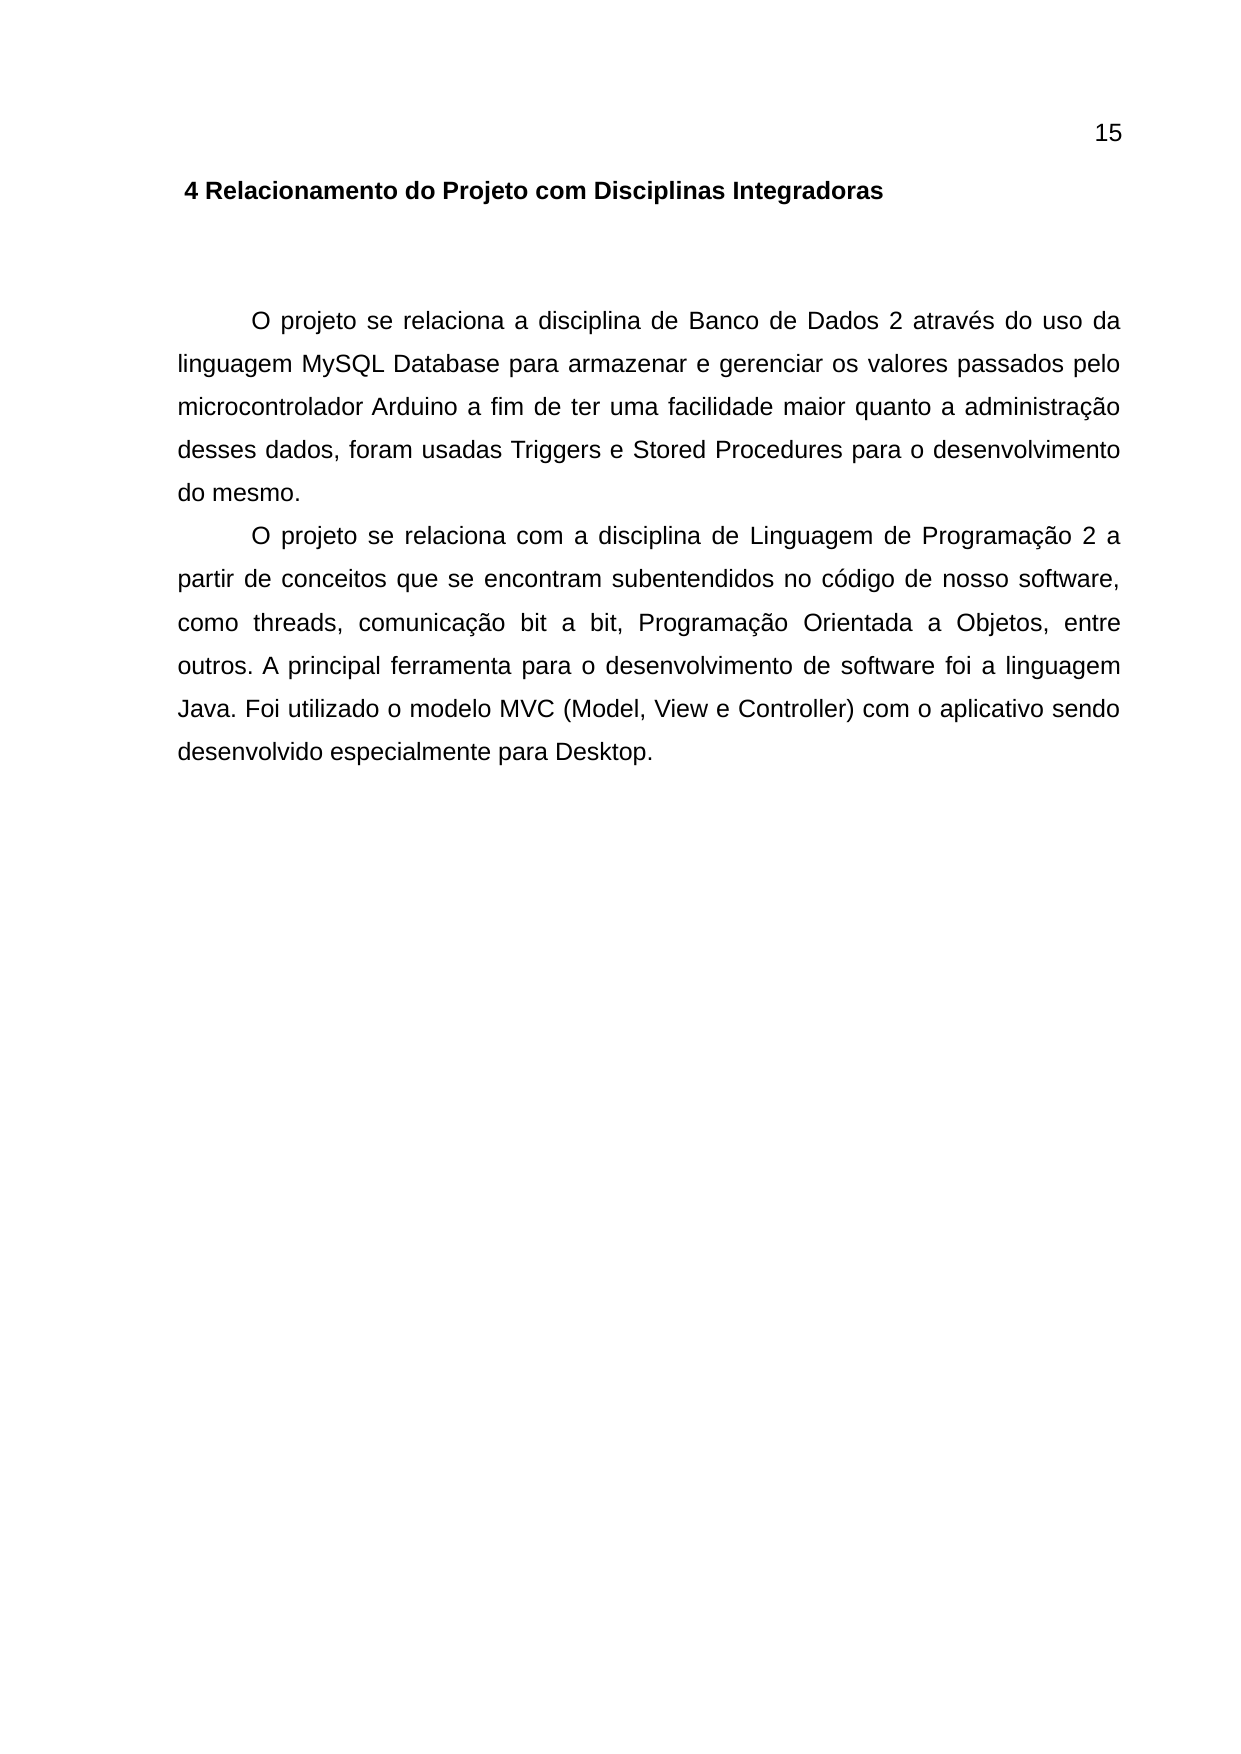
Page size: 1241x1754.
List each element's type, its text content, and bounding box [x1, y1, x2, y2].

text O projeto se relaciona a disciplina de Banco de Dados 2 através do uso da linguagem MySQL Database para armazenar e gerenciar os valores passados pelo microcontrolador Arduino a fim de ter uma facilidade maior quanto a administração desses dados, foram usadas Triggers e Stored Procedures para o desenvolvimento do mesmo. [177, 306, 1122, 507]
subtitle Relacionamento do Projeto com Disciplinas Integradoras [177, 176, 1122, 205]
text O projeto se relaciona com a disciplina de Linguagem de Programação 2 a partir de conceitos que se encontram subentendidos no código de nosso software, como threads, comunicação bit a bit, Programação Orientada a Objetos, entre outros. A principal ferramenta para o desenvolvimento de software foi a linguagem Java. Foi utilizado o modelo MVC (Model, View e Controller) com o aplicativo sendo desenvolvido especialmente para Desktop. [177, 521, 1122, 766]
